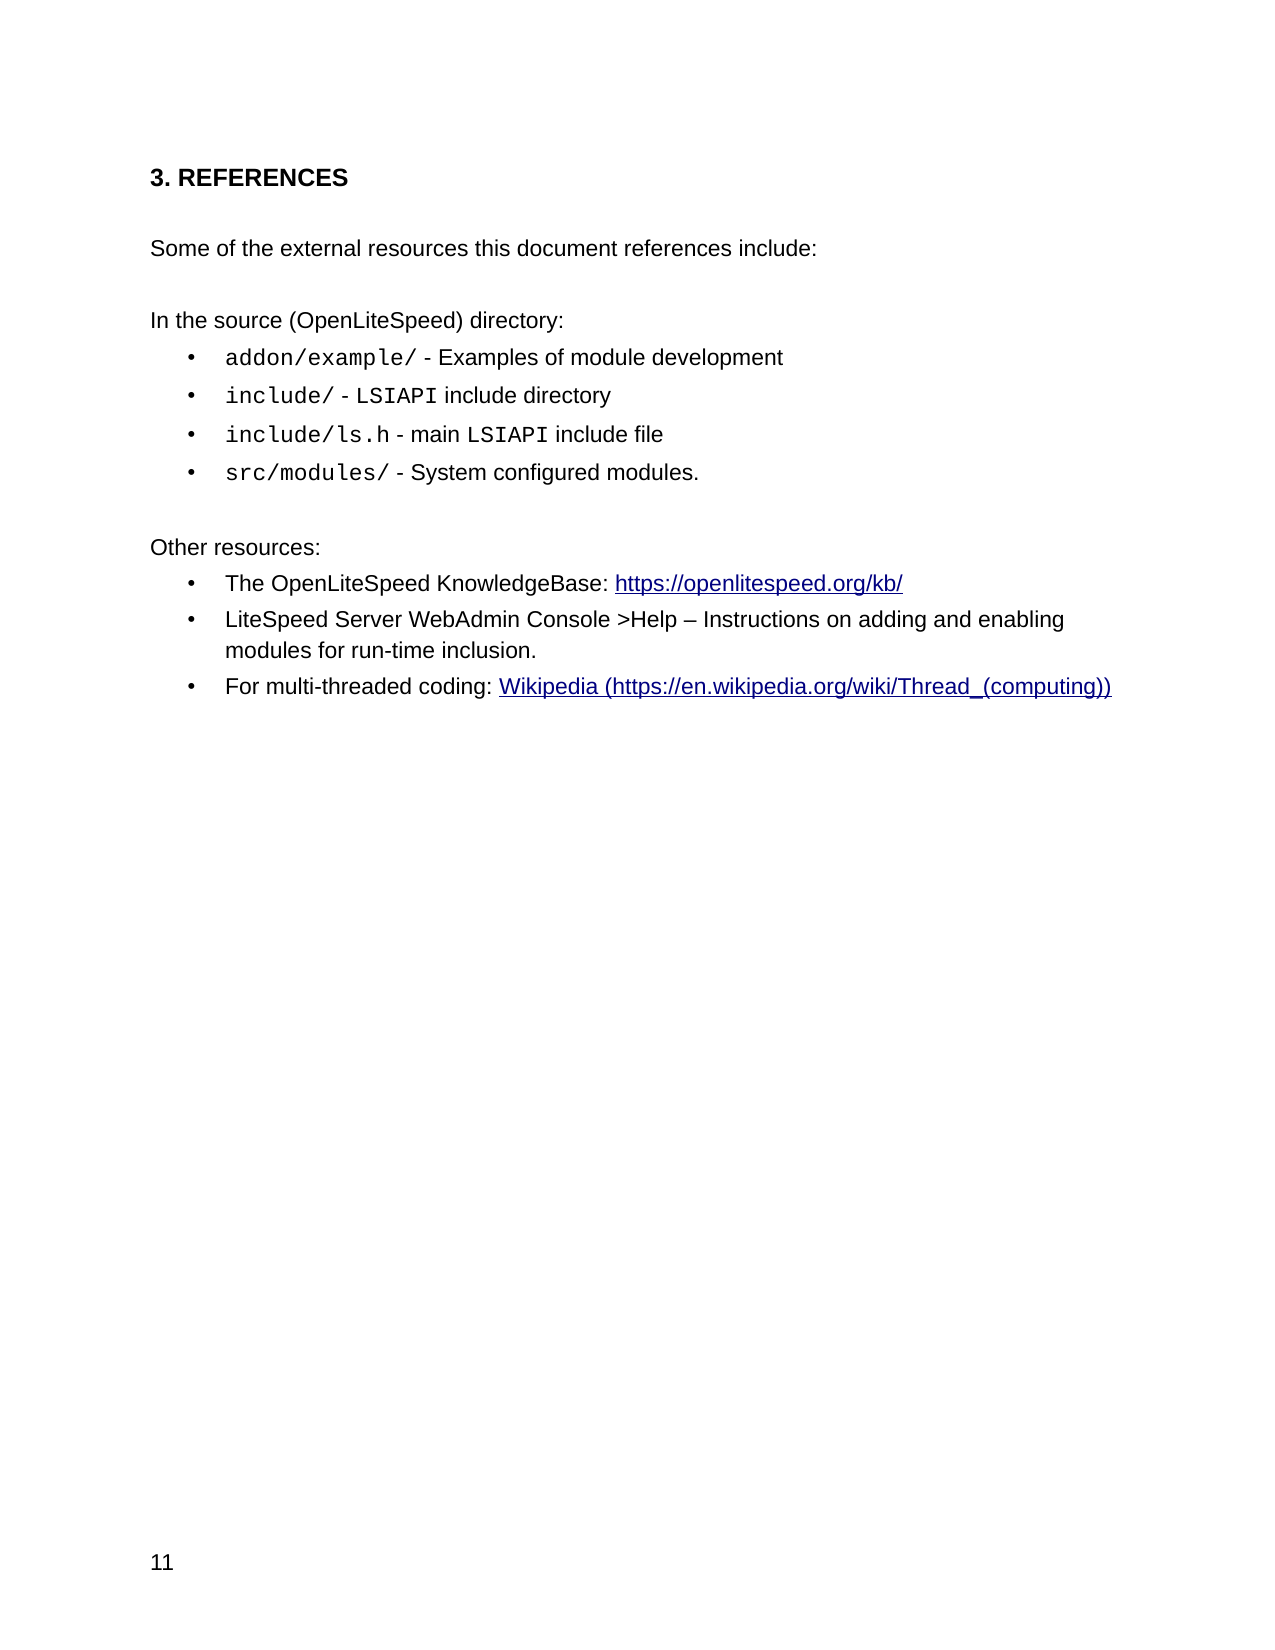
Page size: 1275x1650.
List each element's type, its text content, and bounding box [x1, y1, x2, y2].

subtitle 3. REFERENCES [150, 162, 1125, 191]
list src/modules/ - System configured modules. [187, 459, 1125, 487]
list include/ - LSIAPI include directory [187, 382, 1125, 410]
text Other resources: [150, 534, 1125, 560]
list include/ls.h - main LSIAPI include file [187, 421, 1125, 449]
list For multi-threaded coding: Wikipedia (https://en.wikipedia.org/wiki/Thread_(computing)) [187, 673, 1125, 699]
text Some of the external resources this document references include: [150, 235, 1125, 261]
text In the source (OpenLiteSpeed) directory: [150, 307, 1125, 334]
list addon/example/ - Examples of module development [187, 343, 1125, 372]
list LiteSpeed Server WebAdmin Console >Help – Instructions on adding and enabling modules for run-time inclusion. [187, 606, 1125, 663]
list The OpenLiteSpeed KnowledgeBase: https://openlitespeed.org/kb/ [187, 570, 1125, 597]
